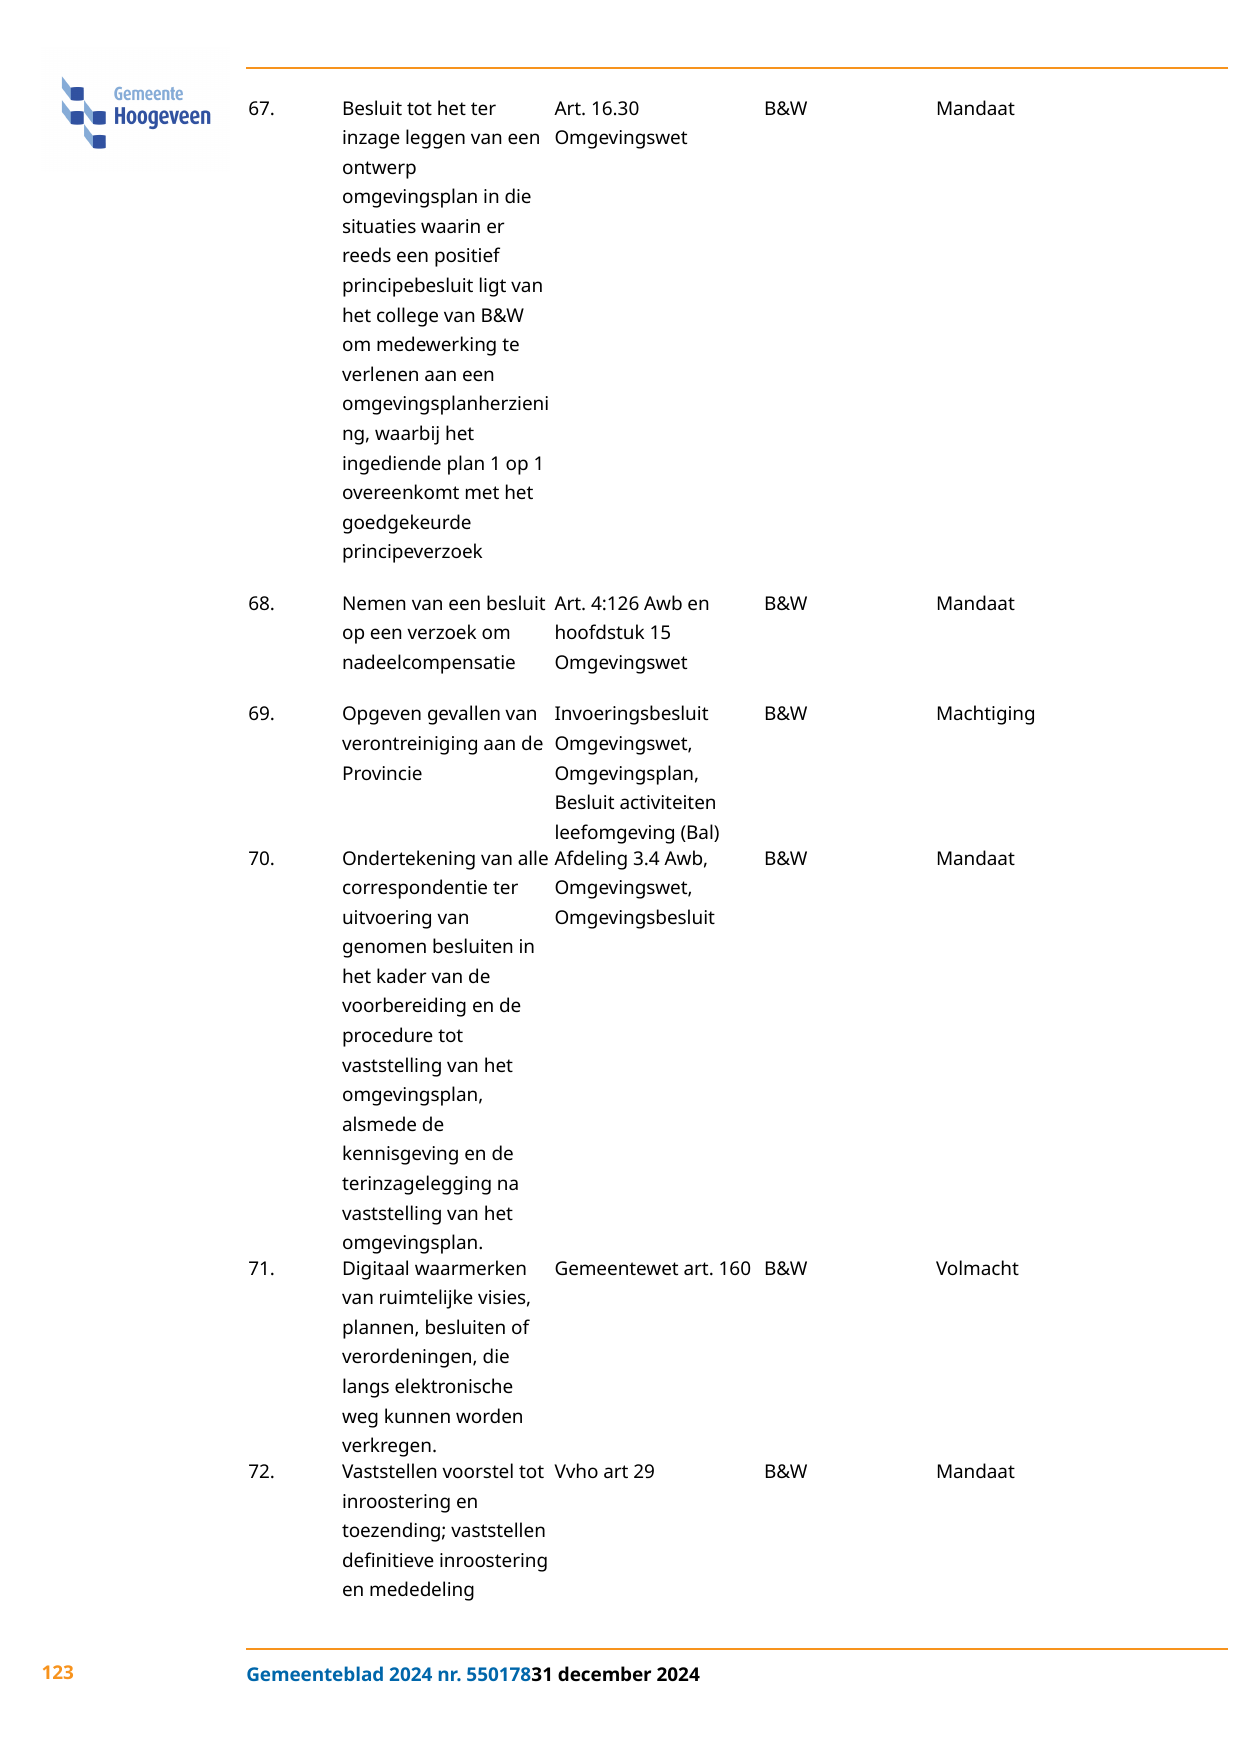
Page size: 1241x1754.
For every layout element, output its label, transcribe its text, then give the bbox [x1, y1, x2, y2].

table_cell Mandaat [936, 1458, 1080, 1602]
table_cell Nemen van een besluit op een verzoek om nadeelcompensatie [342, 590, 554, 675]
table_cell B&W [764, 590, 936, 675]
picture [41, 47, 231, 172]
table_cell [554, 564, 764, 590]
table_cell Machtiging [936, 701, 1080, 845]
table_cell [1080, 590, 1152, 675]
table_cell Mandaat [936, 95, 1080, 564]
table_cell [1080, 845, 1152, 1255]
table_cell Art. 16.30 Omgevingswet [554, 95, 764, 564]
table_cell [248, 564, 342, 590]
table_cell Mandaat [936, 845, 1080, 1255]
table_cell B&W [764, 95, 936, 564]
table_cell 70. [248, 845, 342, 1255]
table_cell Vaststellen voorstel tot inroostering en toezending; vaststellen definitieve inroostering en mededeling [342, 1458, 554, 1602]
table_cell [1080, 95, 1152, 564]
table_cell 67. [248, 95, 342, 564]
table_cell 71. [248, 1255, 342, 1458]
table_cell [764, 564, 936, 590]
table_cell 72. [248, 1458, 342, 1602]
table_cell [1080, 564, 1152, 590]
table_cell Mandaat [936, 590, 1080, 675]
table_cell Digitaal waarmerken van ruimtelijke visies, plannen, besluiten of verordeningen, die langs elektronische weg kunnen worden verkregen. [342, 1255, 554, 1458]
table_cell B&W [764, 1458, 936, 1602]
table_cell 69. [248, 701, 342, 845]
table_cell Afdeling 3.4 Awb, Omgevingswet, Omgevingsbesluit [554, 845, 764, 1255]
table_cell 68. [248, 590, 342, 675]
table_cell Besluit tot het ter inzage leggen van een ontwerp omgevingsplan in die situaties waarin er reeds een positief principebesluit ligt van het college van B&W om medewerking te verlenen aan een omgevingsplanherziening, waarbij het ingediende plan 1 op 1 overeenkomt met het goedgekeurde principeverzoek [342, 95, 554, 564]
table_cell Opgeven gevallen van verontreiniging aan de Provincie [342, 701, 554, 845]
table_cell [1080, 1458, 1152, 1602]
table_cell Ondertekening van alle correspondentie ter uitvoering van genomen besluiten in het kader van de voorbereiding en de procedure tot vaststelling van het omgevingsplan, alsmede de kennisgeving en de terinzagelegging na vaststelling van het omgevingsplan. [342, 845, 554, 1255]
table_cell B&W [764, 701, 936, 845]
table_cell B&W [764, 1255, 936, 1458]
table_cell Art. 4:126 Awb en hoofdstuk 15 Omgevingswet [554, 590, 764, 675]
table_cell [936, 675, 1080, 701]
table_cell [1080, 675, 1152, 701]
table_cell [1080, 701, 1152, 845]
table_cell B&W [764, 845, 936, 1255]
table_cell [248, 675, 342, 701]
table_cell Vvho art 29 [554, 1458, 764, 1602]
table_cell [764, 675, 936, 701]
table_cell [554, 675, 764, 701]
table_cell [1080, 1255, 1152, 1458]
table_cell Gemeentewet art. 160 [554, 1255, 764, 1458]
table_cell Volmacht [936, 1255, 1080, 1458]
table_cell [342, 564, 554, 590]
table_cell [936, 564, 1080, 590]
table_cell [342, 675, 554, 701]
table_cell Invoeringsbesluit Omgevingswet, Omgevingsplan, Besluit activiteiten leefomgeving (Bal) [554, 701, 764, 845]
